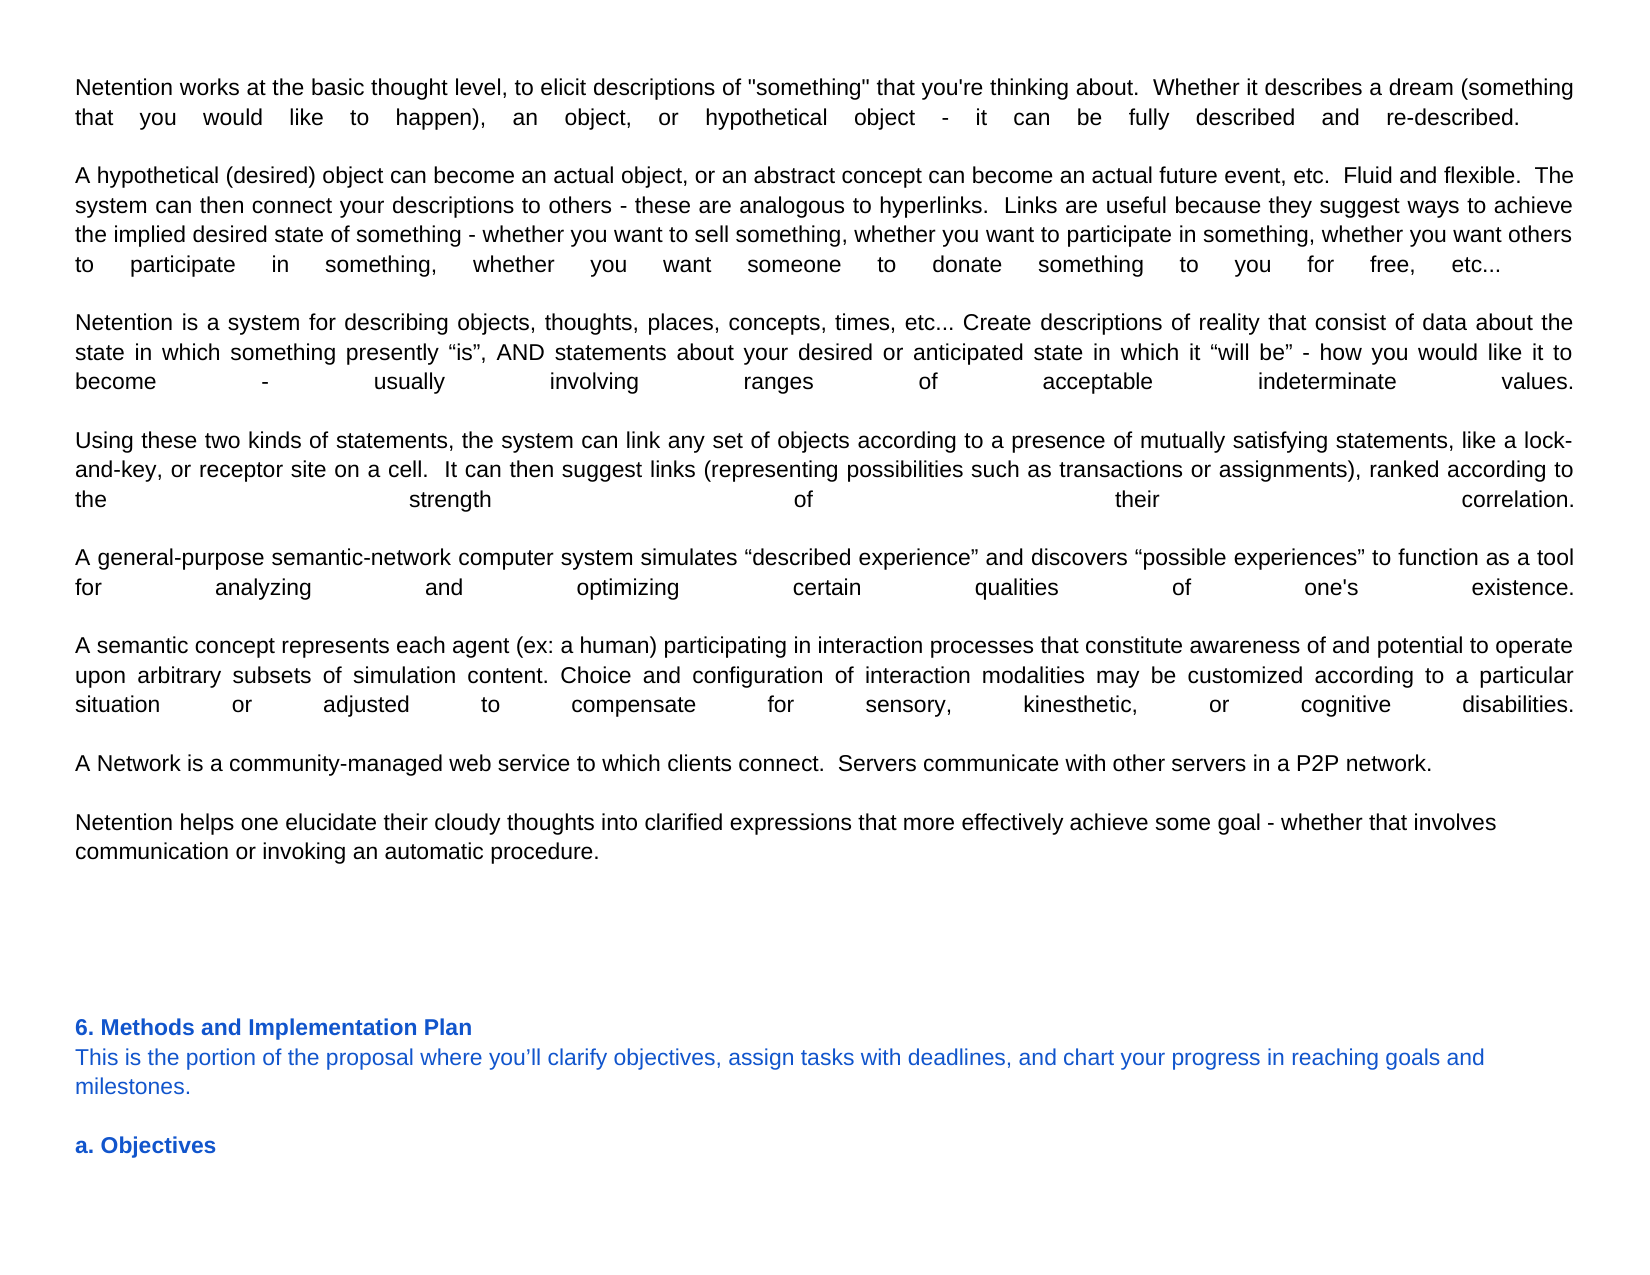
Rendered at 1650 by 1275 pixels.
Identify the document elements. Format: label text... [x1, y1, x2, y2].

text Netention helps one elucidate their cloudy thoughts into clarified expressions that more effectively achieve some goal - whether that involves communication or invoking an automatic procedure. [75, 809, 1575, 864]
text 6. Methods and Implementation Plan This is the portion of the proposal where you’ll clarify objectives, assign tasks with deadlines, and chart your progress in reaching goals and milestones. [75, 1015, 1575, 1099]
text a. Objectives [75, 1103, 1575, 1158]
text Netention works at the basic thought level, to elicit descriptions of "something" that you're thinking about. Whether it describes a dream (something that you would like to happen), an object, or hypothetical object - it can be fully described and re-described. A hypothetical (desired) object can become an actual object, or an abstract concept can become an actual future event, etc. Fluid and flexible. The system can then connect your descriptions to others - these are analogous to hyperlinks. Links are useful because they suggest ways to achieve the implied desired state of something - whether you want to sell something, whether you want to participate in something, whether you want others to participate in something, whether you want someone to donate something to you for free, etc... Netention is a system for describing objects, thoughts, places, concepts, times, etc... Create descriptions of reality that consist of data about the state in which something presently “is”, AND statements about your desired or anticipated state in which it “will be” - how you would like it to become - usually involving ranges of acceptable indeterminate values. Using these two kinds of statements, the system can link any set of objects according to a presence of mutually satisfying statements, like a lock-and-key, or receptor site on a cell. It can then suggest links (representing possibilities such as transactions or assignments), ranked according to the strength of their correlation. A general-purpose semantic-network computer system simulates “described experience” and discovers “possible experiences” to function as a tool for analyzing and optimizing certain qualities of one's existence. A semantic concept represents each agent (ex: a human) participating in interaction processes that constitute awareness of and potential to operate upon arbitrary subsets of simulation content. Choice and configuration of interaction modalities may be customized according to a particular situation or adjusted to compensate for sensory, kinesthetic, or cognitive disabilities. A Network is a community-managed web service to which clients connect. Servers communicate with other servers in a P2P network. [75, 75, 1575, 776]
